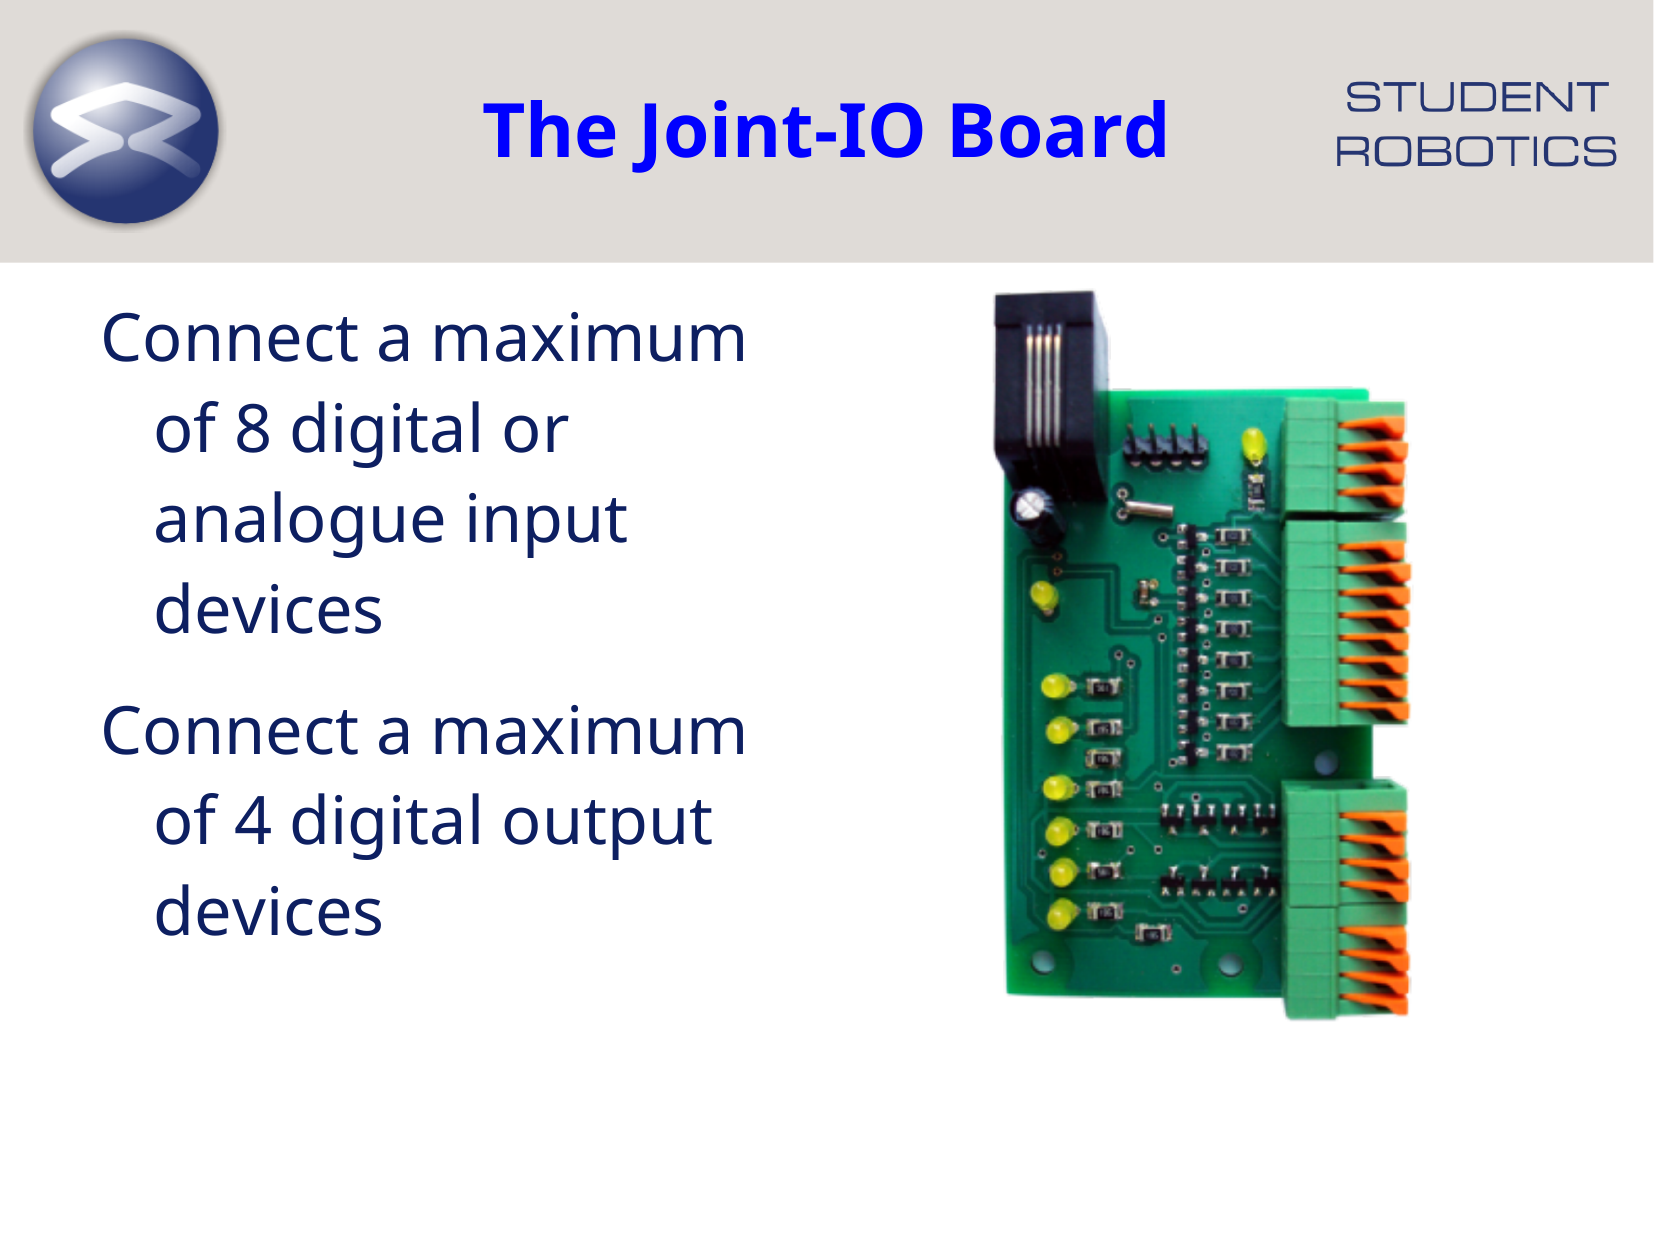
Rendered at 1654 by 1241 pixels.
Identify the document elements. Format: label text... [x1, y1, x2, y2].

picture [9, 19, 245, 245]
picture [974, 259, 1446, 1093]
title The Joint-IO Board [82, 56, 1571, 250]
picture [1571, 68, 1633, 174]
list Connect a maximum of 8 digital or analogue input devices Connect a maximum of 4 digital output devices [82, 290, 798, 1094]
